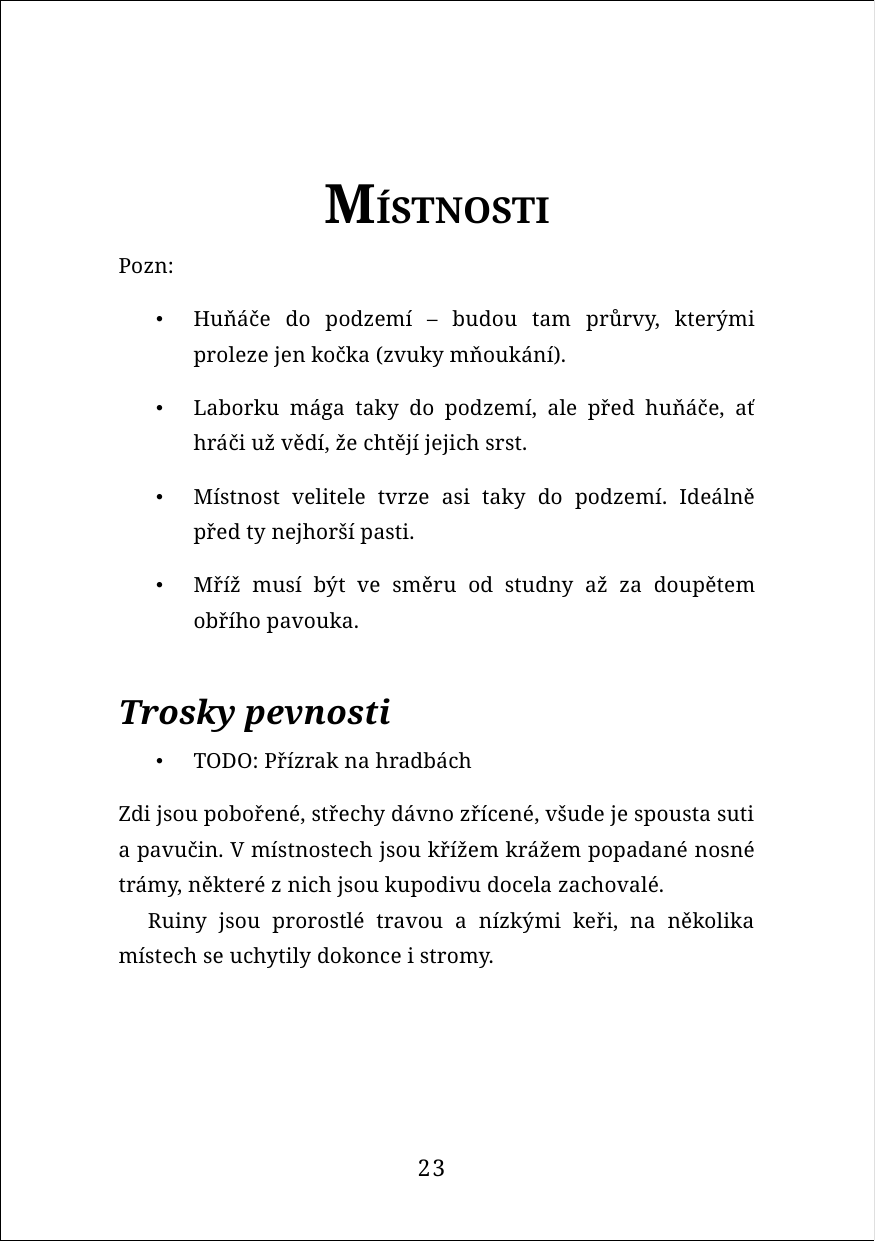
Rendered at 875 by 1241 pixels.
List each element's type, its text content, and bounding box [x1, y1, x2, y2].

text Pozn: [118, 251, 756, 279]
subtitle Místnosti [118, 166, 756, 239]
list Huňáče do podzemí – budou tam průrvy, kterými proleze jen kočka (zvuky mňoukání). [156, 304, 756, 368]
subtitle Trosky pevnosti [118, 689, 756, 734]
list TODO: Přízrak na hradbách [156, 746, 756, 774]
list Mříž musí být ve směru od studny až za doupětem obřího pavouka. [156, 571, 756, 634]
list Místnost velitele tvrze asi taky do podzemí. Ideálně před ty nejhorší pasti. [156, 482, 756, 546]
text Zdi jsou pobořené, střechy dávno zřícené, všude je spousta suti a pavučin. V místnostech jsou křížem krážem popadané nosné trámy, některé z nich jsou kupodivu docela zachovalé. Ruiny jsou prorostlé travou a nízkými keři, na několika místech se uchytily dokonce i stromy. [118, 799, 756, 970]
list Laborku mága taky do podzemí, ale před huňáče, ať hráči už vědí, že chtějí jejich srst. [156, 393, 756, 457]
